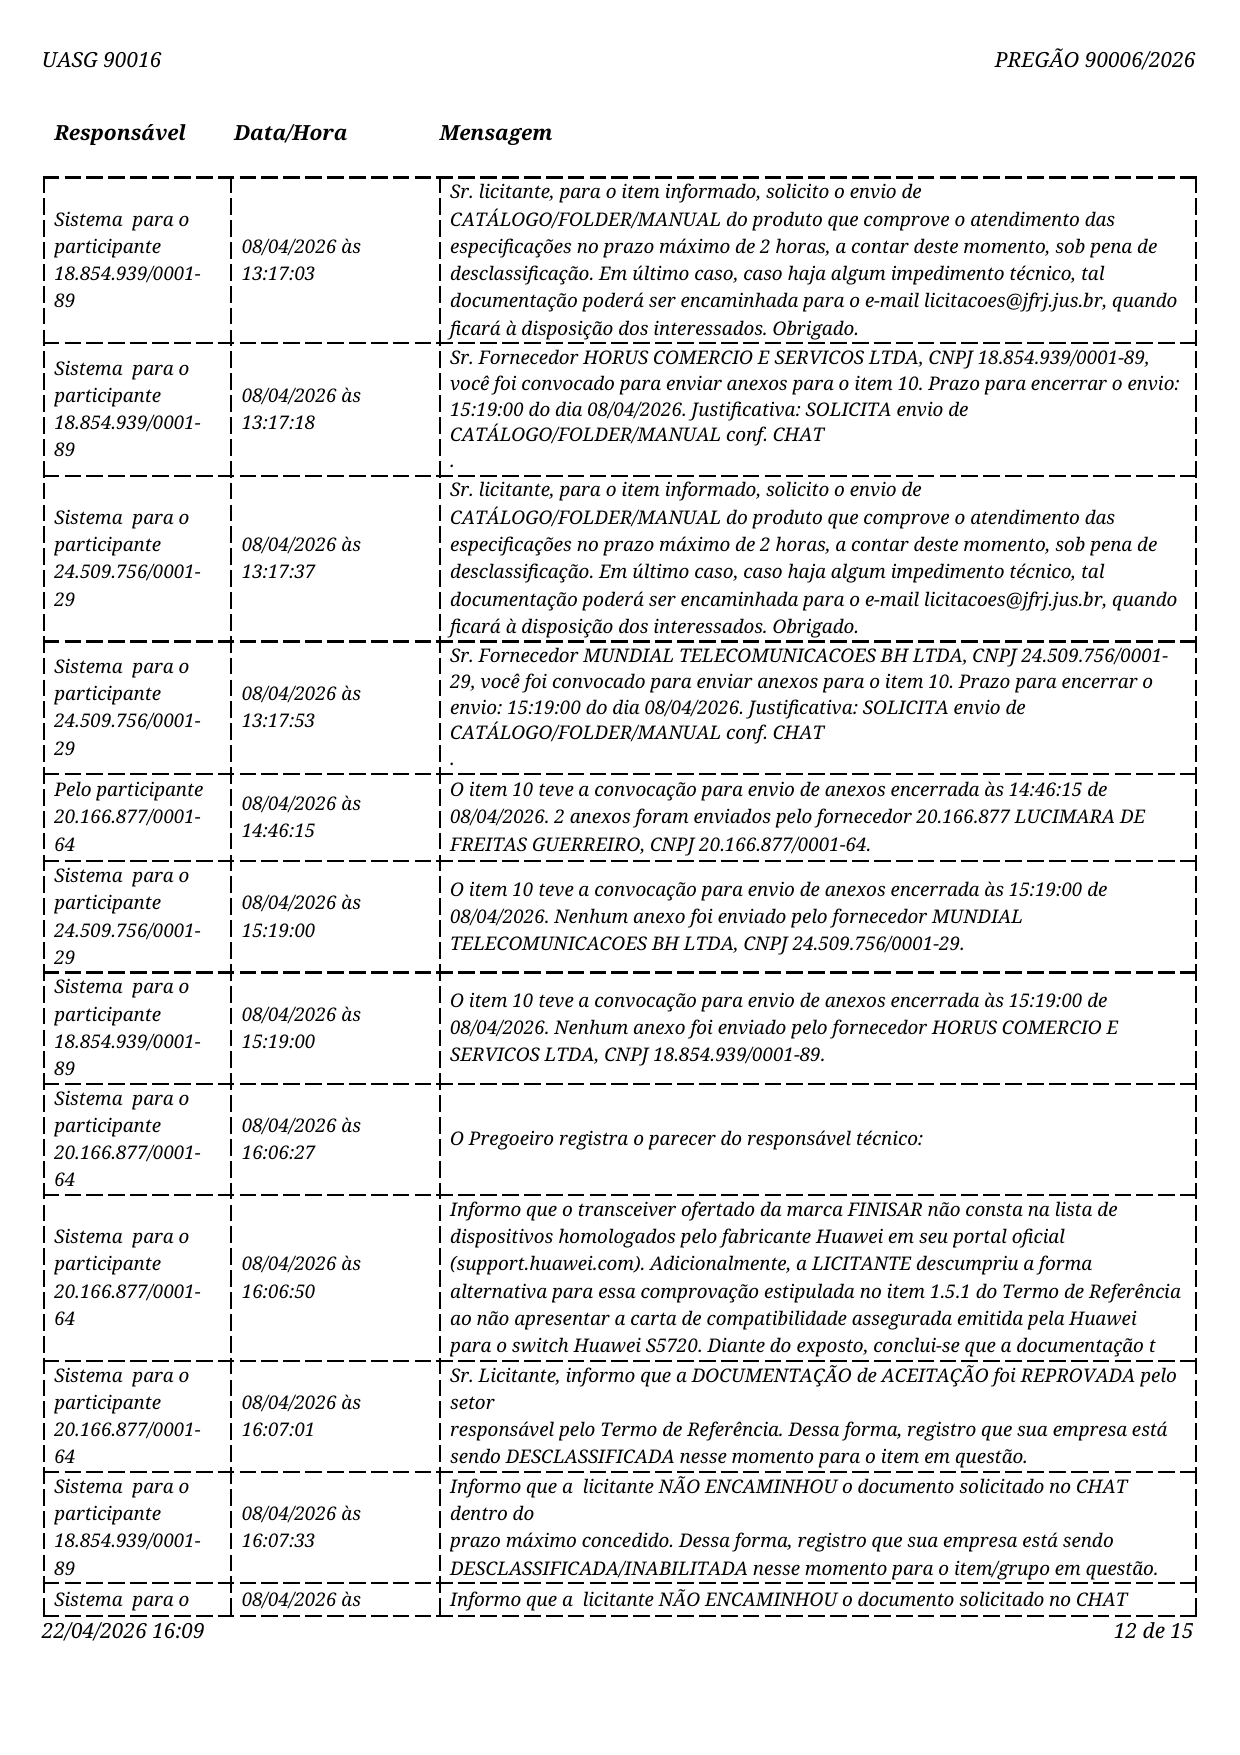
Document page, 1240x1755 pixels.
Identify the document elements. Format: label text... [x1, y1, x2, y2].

table_cell 08/04/2026 às 16:07:01 [231, 1360, 439, 1471]
table_cell 08/04/2026 às 16:07:33 [231, 1471, 439, 1582]
table_cell Sr. licitante, para o item informado, solicito o envio de CATÁLOGO/FOLDER/MANUAL do produto que comprove o atendimento das especificações no prazo máximo de 2 horas, a contar deste momento, sob pena de desclassificação. Em último caso, caso haja algum impedimento técnico, tal documentação poderá ser encaminhada para o e-mail licitacoes@jfrj.jus.br, quando ficará à disposição dos interessados. Obrigado. [440, 475, 1196, 640]
table_cell O item 10 teve a convocação para envio de anexos encerrada às 15:19:00 de 08/04/2026. Nenhum anexo foi enviado pelo fornecedor HORUS COMERCIO E SERVICOS LTDA, CNPJ 18.854.939/0001-89. [440, 971, 1196, 1083]
table_header Sistema para o participante 18.854.939/0001-89 [44, 176, 231, 342]
table_cell Sistema para o participante 24.509.756/0001-29 [44, 640, 231, 773]
table_header 08/04/2026 às 13:17:03 [231, 176, 439, 342]
table_cell Sistema para o participante 20.166.877/0001-64 [44, 1083, 231, 1194]
table_cell O item 10 teve a convocação para envio de anexos encerrada às 15:19:00 de 08/04/2026. Nenhum anexo foi enviado pelo fornecedor MUNDIAL TELECOMUNICACOES BH LTDA, CNPJ 24.509.756/0001-29. [440, 860, 1196, 971]
table_cell Informo que a licitante NÃO ENCAMINHOU o documento solicitado no CHAT dentro do prazo máximo concedido. Dessa forma, registro que sua empresa está sendo DESCLASSIFICADA/INABILITADA nesse momento para o item/grupo em questão. [440, 1471, 1196, 1582]
table_cell 08/04/2026 às 16:06:50 [231, 1194, 439, 1360]
table_cell Sr. Fornecedor HORUS COMERCIO E SERVICOS LTDA, CNPJ 18.854.939/0001-89, você foi convocado para enviar anexos para o item 10. Prazo para encerrar o envio: 15:19:00 do dia 08/04/2026. Justificativa: SOLICITA envio de CATÁLOGO/FOLDER/MANUAL conf. CHAT . [440, 342, 1196, 474]
table_cell Sistema para o [44, 1582, 231, 1614]
table_cell 08/04/2026 às 15:19:00 [231, 860, 439, 971]
table_header Sr. licitante, para o item informado, solicito o envio de CATÁLOGO/FOLDER/MANUAL do produto que comprove o atendimento das especificações no prazo máximo de 2 horas, a contar deste momento, sob pena de desclassificação. Em último caso, caso haja algum impedimento técnico, tal documentação poderá ser encaminhada para o e-mail licitacoes@jfrj.jus.br, quando ficará à disposição dos interessados. Obrigado. [440, 176, 1196, 342]
table_cell Sistema para o participante 24.509.756/0001-29 [44, 860, 231, 971]
table_cell Informo que o transceiver ofertado da marca FINISAR não consta na lista de dispositivos homologados pelo fabricante Huawei em seu portal oficial (support.huawei.com). Adicionalmente, a LICITANTE descumpriu a forma alternativa para essa comprovação estipulada no item 1.5.1 do Termo de Referência ao não apresentar a carta de compatibilidade assegurada emitida pela Huawei para o switch Huawei S5720. Diante do exposto, conclui-se que a documentação t [440, 1194, 1196, 1360]
table_cell Sistema para o participante 20.166.877/0001-64 [44, 1194, 231, 1360]
table_cell O item 10 teve a convocação para envio de anexos encerrada às 14:46:15 de 08/04/2026. 2 anexos foram enviados pelo fornecedor 20.166.877 LUCIMARA DE FREITAS GUERREIRO, CNPJ 20.166.877/0001-64. [440, 773, 1196, 860]
table_cell 08/04/2026 às 13:17:18 [231, 342, 439, 474]
table_cell Sistema para o participante 18.854.939/0001-89 [44, 971, 231, 1083]
table_cell Sr. Fornecedor MUNDIAL TELECOMUNICACOES BH LTDA, CNPJ 24.509.756/0001-29, você foi convocado para enviar anexos para o item 10. Prazo para encerrar o envio: 15:19:00 do dia 08/04/2026. Justificativa: SOLICITA envio de CATÁLOGO/FOLDER/MANUAL conf. CHAT . [440, 640, 1196, 773]
table_cell 08/04/2026 às 14:46:15 [231, 773, 439, 860]
table_cell Sistema para o participante 18.854.939/0001-89 [44, 1471, 231, 1582]
table_cell 08/04/2026 às 13:17:53 [231, 640, 439, 773]
table_cell 08/04/2026 às [231, 1582, 439, 1614]
table_cell O Pregoeiro registra o parecer do responsável técnico: [440, 1083, 1196, 1194]
table_cell Informo que a licitante NÃO ENCAMINHOU o documento solicitado no CHAT [440, 1582, 1196, 1614]
table_cell 08/04/2026 às 15:19:00 [231, 971, 439, 1083]
table_cell Sistema para o participante 18.854.939/0001-89 [44, 342, 231, 474]
table_cell Pelo participante 20.166.877/0001-64 [44, 773, 231, 860]
table_cell 08/04/2026 às 13:17:37 [231, 475, 439, 640]
table_cell Sistema para o participante 20.166.877/0001-64 [44, 1360, 231, 1471]
table_cell Sistema para o participante 24.509.756/0001-29 [44, 475, 231, 640]
table_cell Sr. Licitante, informo que a DOCUMENTAÇÃO de ACEITAÇÃO foi REPROVADA pelo setor responsável pelo Termo de Referência. Dessa forma, registro que sua empresa está sendo DESCLASSIFICADA nesse momento para o item em questão. [440, 1360, 1196, 1471]
table_cell 08/04/2026 às 16:06:27 [231, 1083, 439, 1194]
